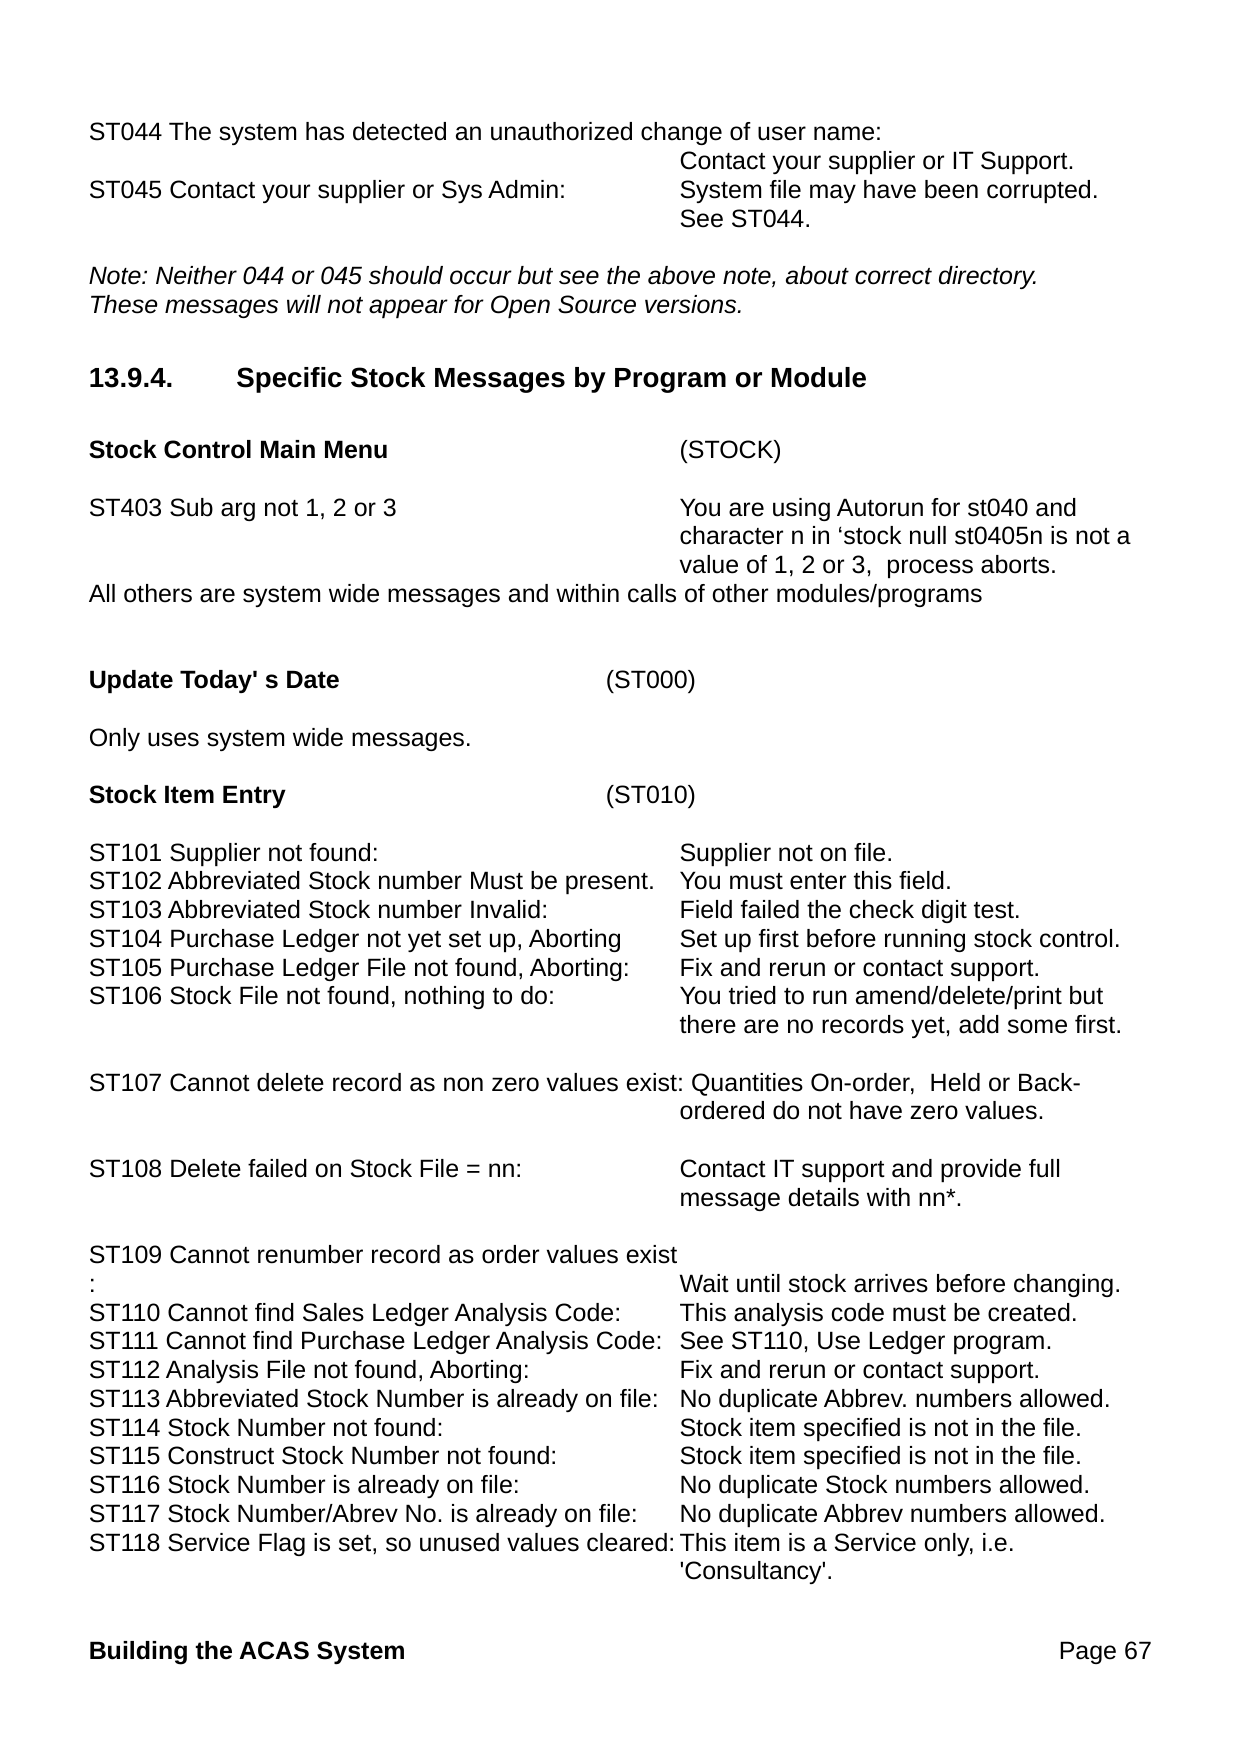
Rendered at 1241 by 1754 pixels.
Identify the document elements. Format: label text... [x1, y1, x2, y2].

text 'Consultancy'. [88, 1556, 1152, 1585]
text Only uses system wide messages. [88, 722, 1152, 751]
text Stock Item Entry (ST010) [88, 780, 1152, 809]
text Update Today' s Date (ST000) [88, 665, 1152, 694]
text ST107 Cannot delete record as non zero values exist: Quantities On-order, Held or Back- ordered do not have zero values. [88, 1067, 1152, 1125]
text ST110 Cannot find Sales Ledger Analysis Code: This analysis code must be created. [88, 1297, 1152, 1326]
text ST102 Abbreviated Stock number Must be present. You must enter this field. [88, 866, 1152, 895]
text ST104 Purchase Ledger not yet set up, Aborting Set up first before running stock control. [88, 924, 1152, 952]
text ST116 Stock Number is already on file: No duplicate Stock numbers allowed. [88, 1470, 1152, 1499]
text See ST044. [88, 203, 1152, 232]
text ST108 Delete failed on Stock File = nn: Contact IT support and provide full [88, 1154, 1152, 1182]
text ST117 Stock Number/Abrev No. is already on file: No duplicate Abbrev numbers allowed. [88, 1499, 1152, 1527]
text ST105 Purchase Ledger File not found, Aborting: Fix and rerun or contact support. [88, 952, 1152, 981]
text ST101 Supplier not found: Supplier not on file. [88, 837, 1152, 866]
text ST114 Stock Number not found: Stock item specified is not in the file. [88, 1412, 1152, 1441]
text ST044 The system has detected an unauthorized change of user name: [88, 117, 1152, 146]
text ST403 Sub arg not 1, 2 or 3 You are using Autorun for st040 and [88, 492, 1152, 521]
subtitle Specific Stock Messages by Program or Module [88, 362, 1152, 394]
text ST113 Abbreviated Stock Number is already on file: No duplicate Abbrev. numbers allowed. [88, 1384, 1152, 1412]
text ST112 Analysis File not found, Aborting: Fix and rerun or contact support. [88, 1355, 1152, 1384]
text Stock Control Main Menu (STOCK) [88, 435, 1152, 464]
text : Wait until stock arrives before changing. [88, 1269, 1152, 1297]
text ST109 Cannot renumber record as order values exist [88, 1240, 1152, 1269]
text Contact your supplier or IT Support. [88, 146, 1152, 175]
text ST106 Stock File not found, nothing to do: You tried to run amend/delete/print but [88, 981, 1152, 1010]
text character n in ‘stock null st0405n is not a [88, 521, 1152, 550]
text These messages will not appear for Open Source versions. [88, 290, 1152, 318]
text ST103 Abbreviated Stock number Invalid: Field failed the check digit test. [88, 895, 1152, 924]
text ST111 Cannot find Purchase Ledger Analysis Code: See ST110, Use Ledger program. [88, 1326, 1152, 1355]
text ST115 Construct Stock Number not found: Stock item specified is not in the file. [88, 1441, 1152, 1470]
text there are no records yet, add some first. [88, 1010, 1152, 1039]
text All others are system wide messages and within calls of other modules/programs [88, 579, 1152, 607]
text ST045 Contact your supplier or Sys Admin: System file may have been corrupted. [88, 175, 1152, 203]
text value of 1, 2 or 3, process aborts. [88, 550, 1152, 579]
text ST118 Service Flag is set, so unused values cleared: This item is a Service only, i.e. [88, 1527, 1152, 1556]
text Note: Neither 044 or 045 should occur but see the above note, about correct directory. [88, 261, 1152, 290]
text message details with nn*. [88, 1182, 1152, 1211]
